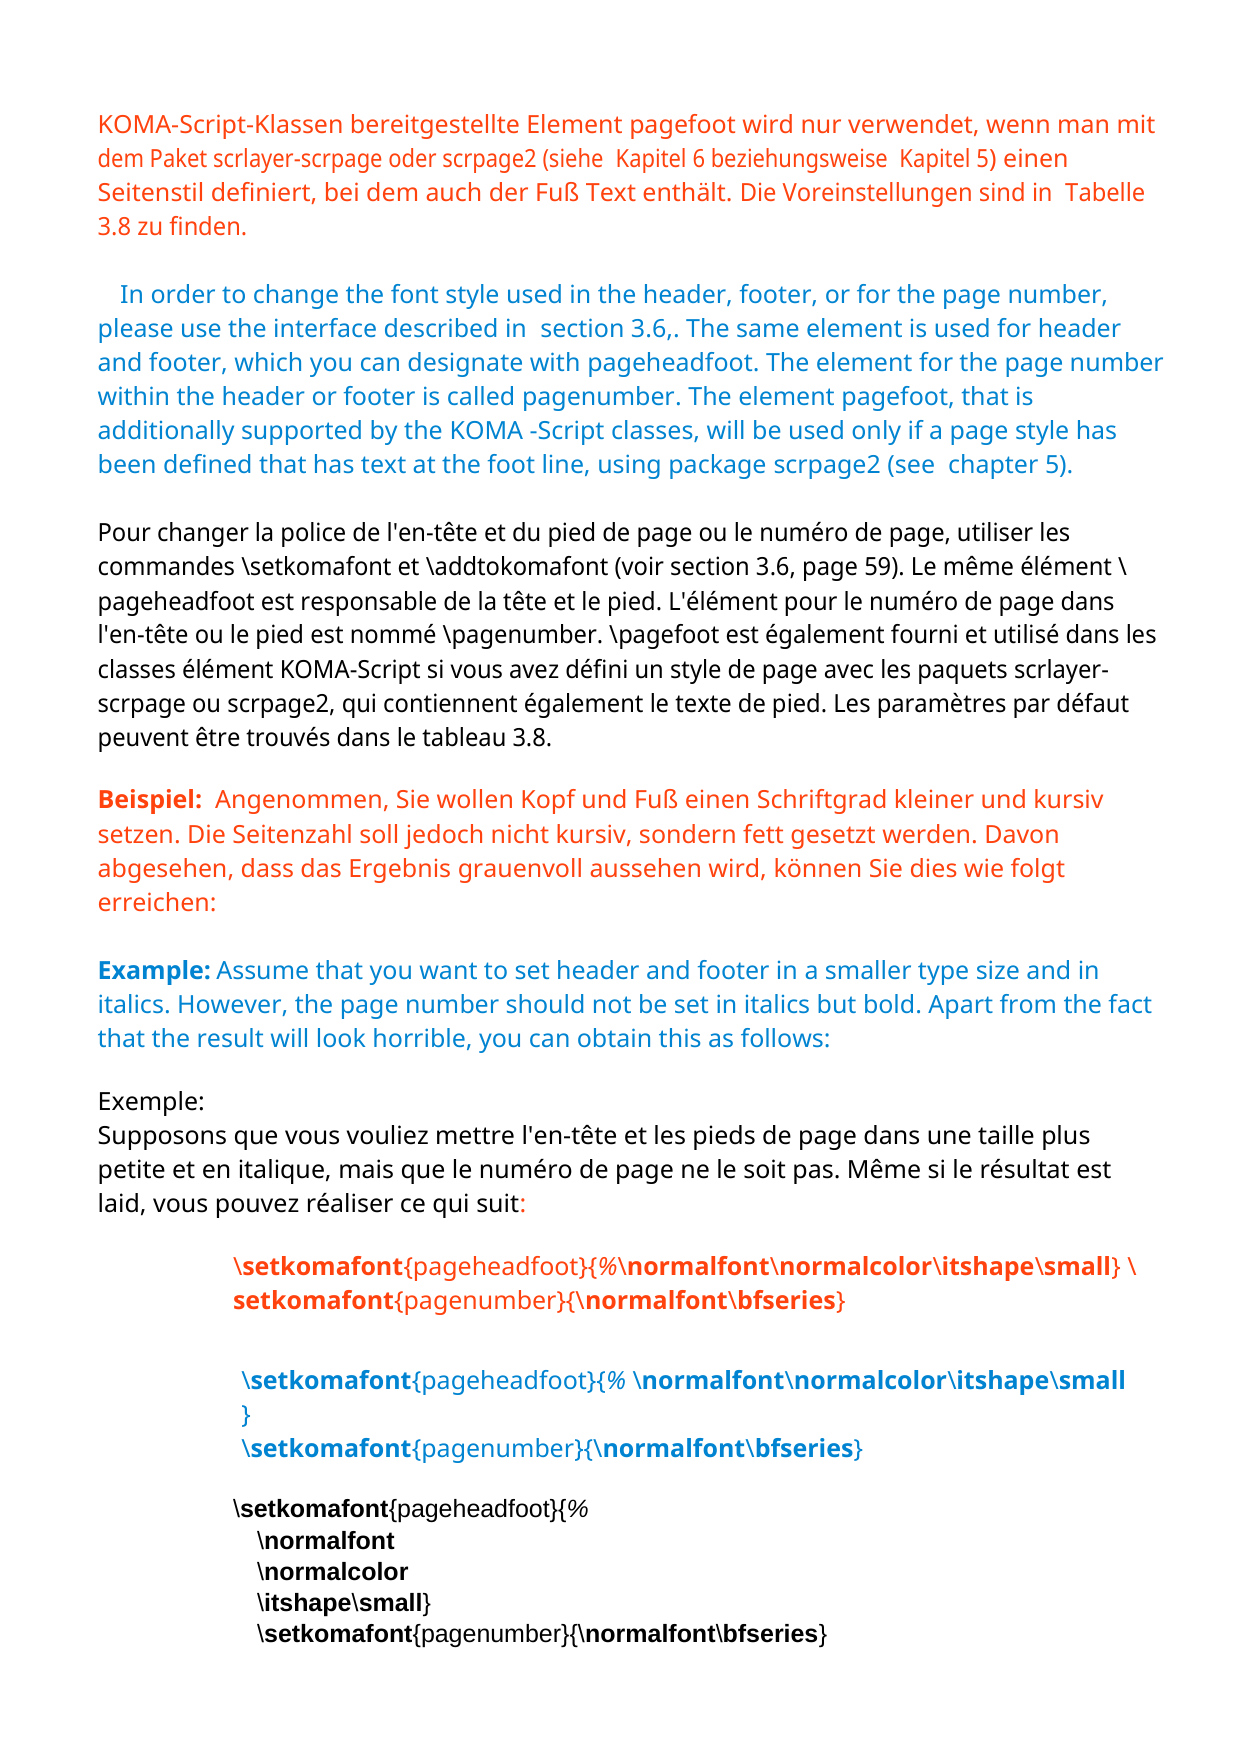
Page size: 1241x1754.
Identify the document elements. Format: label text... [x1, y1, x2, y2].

text Supposons que vous vouliez mettre l'en-tête et les pieds de page dans une taille plus petite et en italique, mais que le numéro de page ne le soit pas. Même si le résultat est laid, vous pouvez réaliser ce qui suit: [97, 1117, 1162, 1220]
text \setkomafont{pagenumber}{\normalfont\bfseries} [241, 1431, 1172, 1465]
text \normalcolor [233, 1557, 1172, 1586]
text Exemple: [97, 1083, 1162, 1117]
text \setkomafont{pageheadfoot}{% \normalfont\normalcolor\itshape\small [241, 1363, 1172, 1397]
text In order to change the font style used in the header, footer, or for the page number, please use the interface described in section 3.6,. The same element is used for header and footer, which you can designate with pageheadfoot. The element for the page number within the header or footer is called pagenumber. The element pagefoot, that is additionally supported by the KOMA -Script classes, will be used only if a page style has been defined that has text at the foot line, using package scrpage2 (see chapter 5). [97, 277, 1172, 481]
text Beispiel: Angenommen, Sie wollen Kopf und Fuß einen Schriftgrad kleiner und kursiv setzen. Die Seitenzahl soll jedoch nicht kursiv, sondern fett gesetzt werden. Davon abgesehen, dass das Ergebnis grauenvoll aussehen wird, können Sie dies wie folgt erreichen: [97, 782, 1162, 918]
text \setkomafont{pageheadfoot}{%\normalfont\normalcolor\itshape\small} \setkomafont{pagenumber}{\normalfont\bfseries} [233, 1248, 1172, 1317]
text \itshape\small} [233, 1588, 1172, 1617]
text \setkomafont{pagenumber}{\normalfont\bfseries} [233, 1618, 1172, 1647]
text KOMA-Script-Klassen bereitgestellte Element pagefoot wird nur verwendet, wenn man mit dem Paket scrlayer-scrpage oder scrpage2 (siehe Kapitel 6 beziehungsweise Kapitel 5) einen Seitenstil definiert, bei dem auch der Fuß Text enthält. Die Voreinstellungen sind in Tabelle 3.8 zu finden. [97, 106, 1162, 242]
text \setkomafont{pageheadfoot}{% [233, 1494, 1172, 1522]
text Pour changer la police de l'en-tête et du pied de page ou le numéro de page, utiliser les commandes \setkomafont et \addtokomafont (voir section 3.6, page 59). Le même élément \pageheadfoot est responsable de la tête et le pied. L'élément pour le numéro de page dans l'en-tête ou le pied est nommé \pagenumber. \pagefoot est également fourni et utilisé dans les classes élément KOMA-Script si vous avez défini un style de page avec les paquets scrlayer-scrpage ou scrpage2, qui contiennent également le texte de pied. Les paramètres par défaut peuvent être trouvés dans le tableau 3.8. [97, 515, 1162, 753]
text Example: Assume that you want to set header and footer in a smaller type size and in italics. However, the page number should not be set in italics but bold. Apart from the fact that the result will look horrible, you can obtain this as follows: [97, 952, 1172, 1055]
text \normalfont [233, 1526, 1172, 1555]
text } [241, 1397, 1172, 1431]
